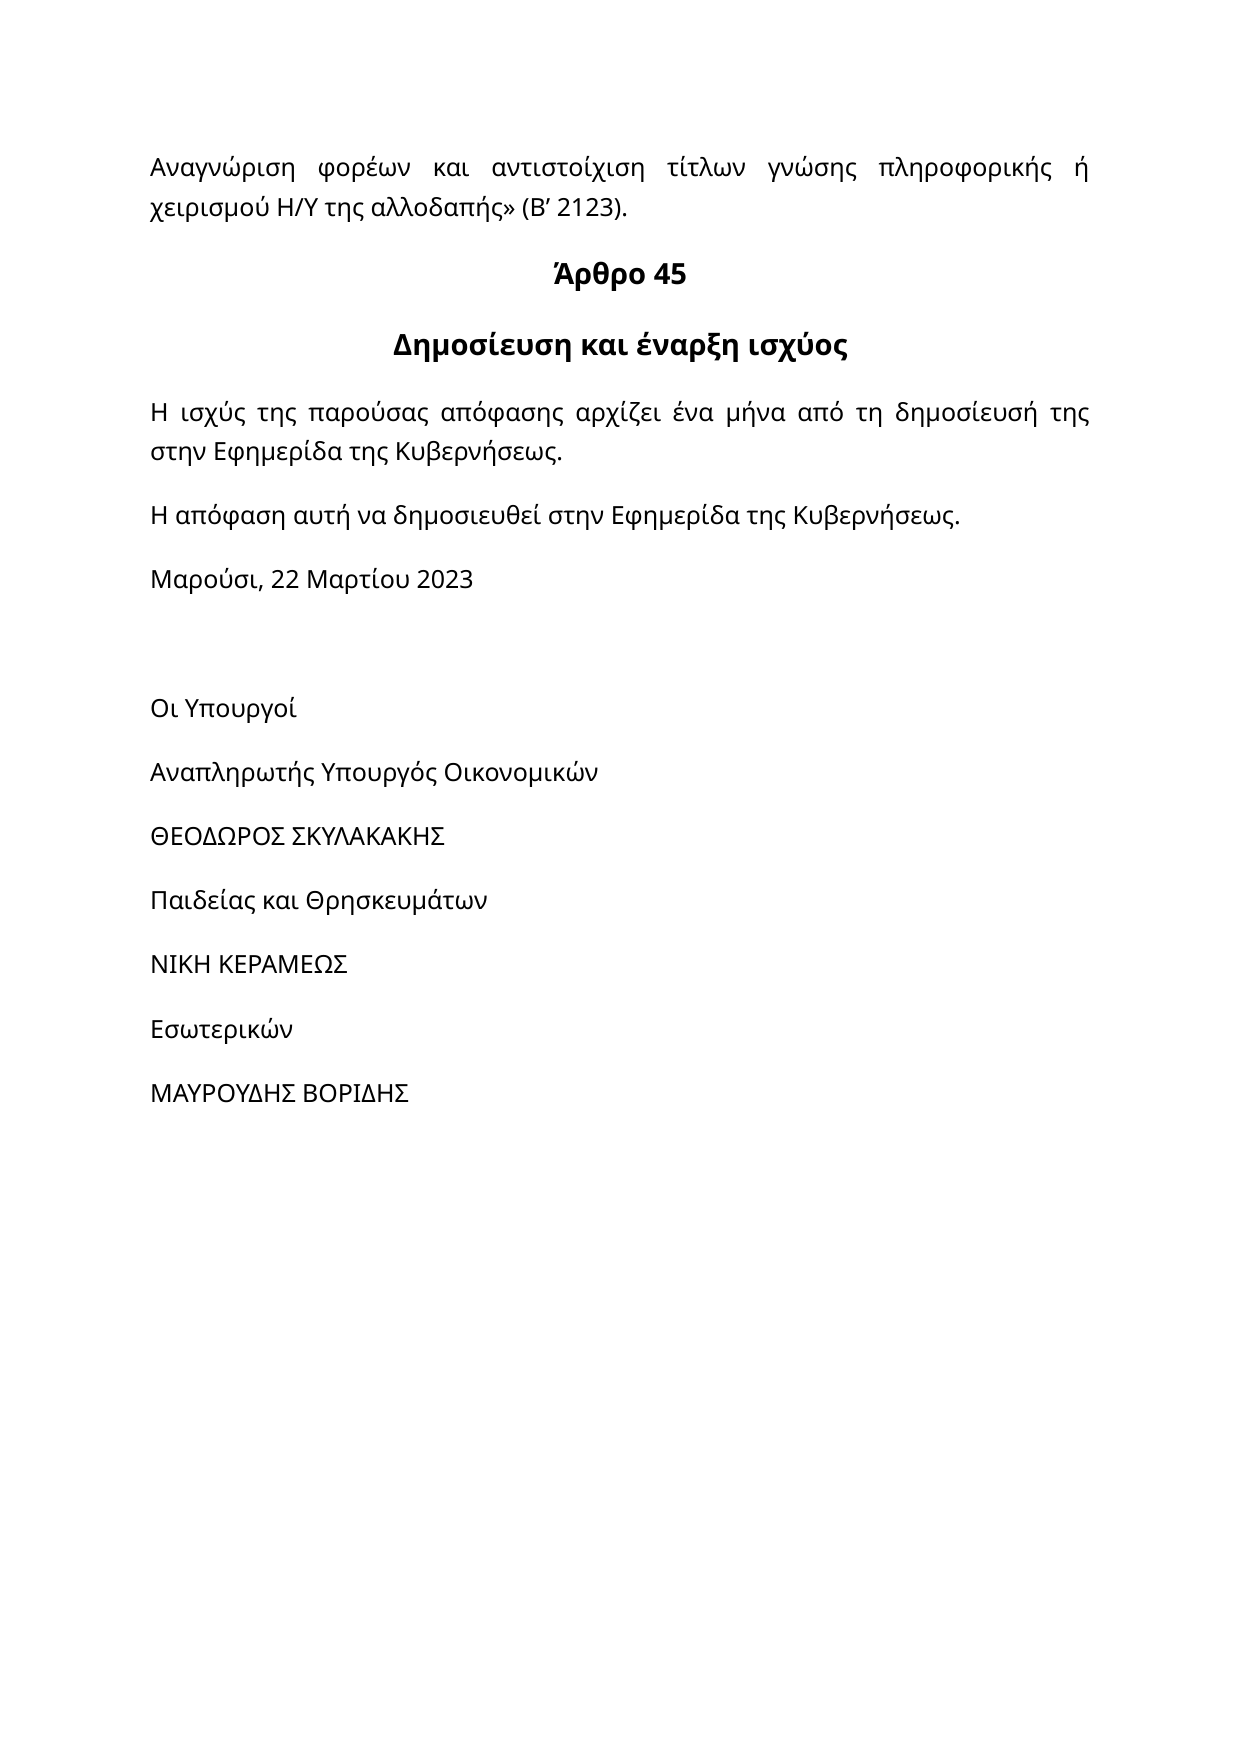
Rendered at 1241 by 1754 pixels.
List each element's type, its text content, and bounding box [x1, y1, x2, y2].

text Αναγνώριση φορέων και αντιστοίχιση τίτλων γνώσης πληροφορικής ή χειρισμού Η/Υ της αλλοδαπής» (Β’ 2123). [150, 150, 1090, 223]
text ΜΑΥΡΟΥΔΗΣ ΒΟΡΙΔΗΣ [150, 1075, 1090, 1109]
text ΘΕΟΔΩΡΟΣ ΣΚΥΛΑΚΑΚΗΣ [150, 819, 1090, 853]
text Εσωτερικών [150, 1011, 1090, 1045]
text Παιδείας και Θρησκευμάτων [150, 883, 1090, 917]
subtitle Δημοσίευση και έναρξη ισχύος [150, 324, 1090, 364]
text Αναπληρωτής Υπουργός Οικονομικών [150, 754, 1090, 789]
subtitle Άρθρο 45 [150, 253, 1090, 293]
text ΝΙΚΗ ΚΕΡΑΜΕΩΣ [150, 947, 1090, 981]
text Η απόφαση αυτή να δημοσιευθεί στην Εφημερίδα της Κυβερνήσεως. [150, 498, 1090, 532]
text Η ισχύς της παρούσας απόφασης αρχίζει ένα μήνα από τη δημοσίευσή της στην Εφημερίδα της Κυβερνήσεως. [150, 394, 1090, 468]
text Μαρούσι, 22 Μαρτίου 2023 [150, 562, 1090, 596]
text Οι Υπουργοί [150, 690, 1090, 724]
